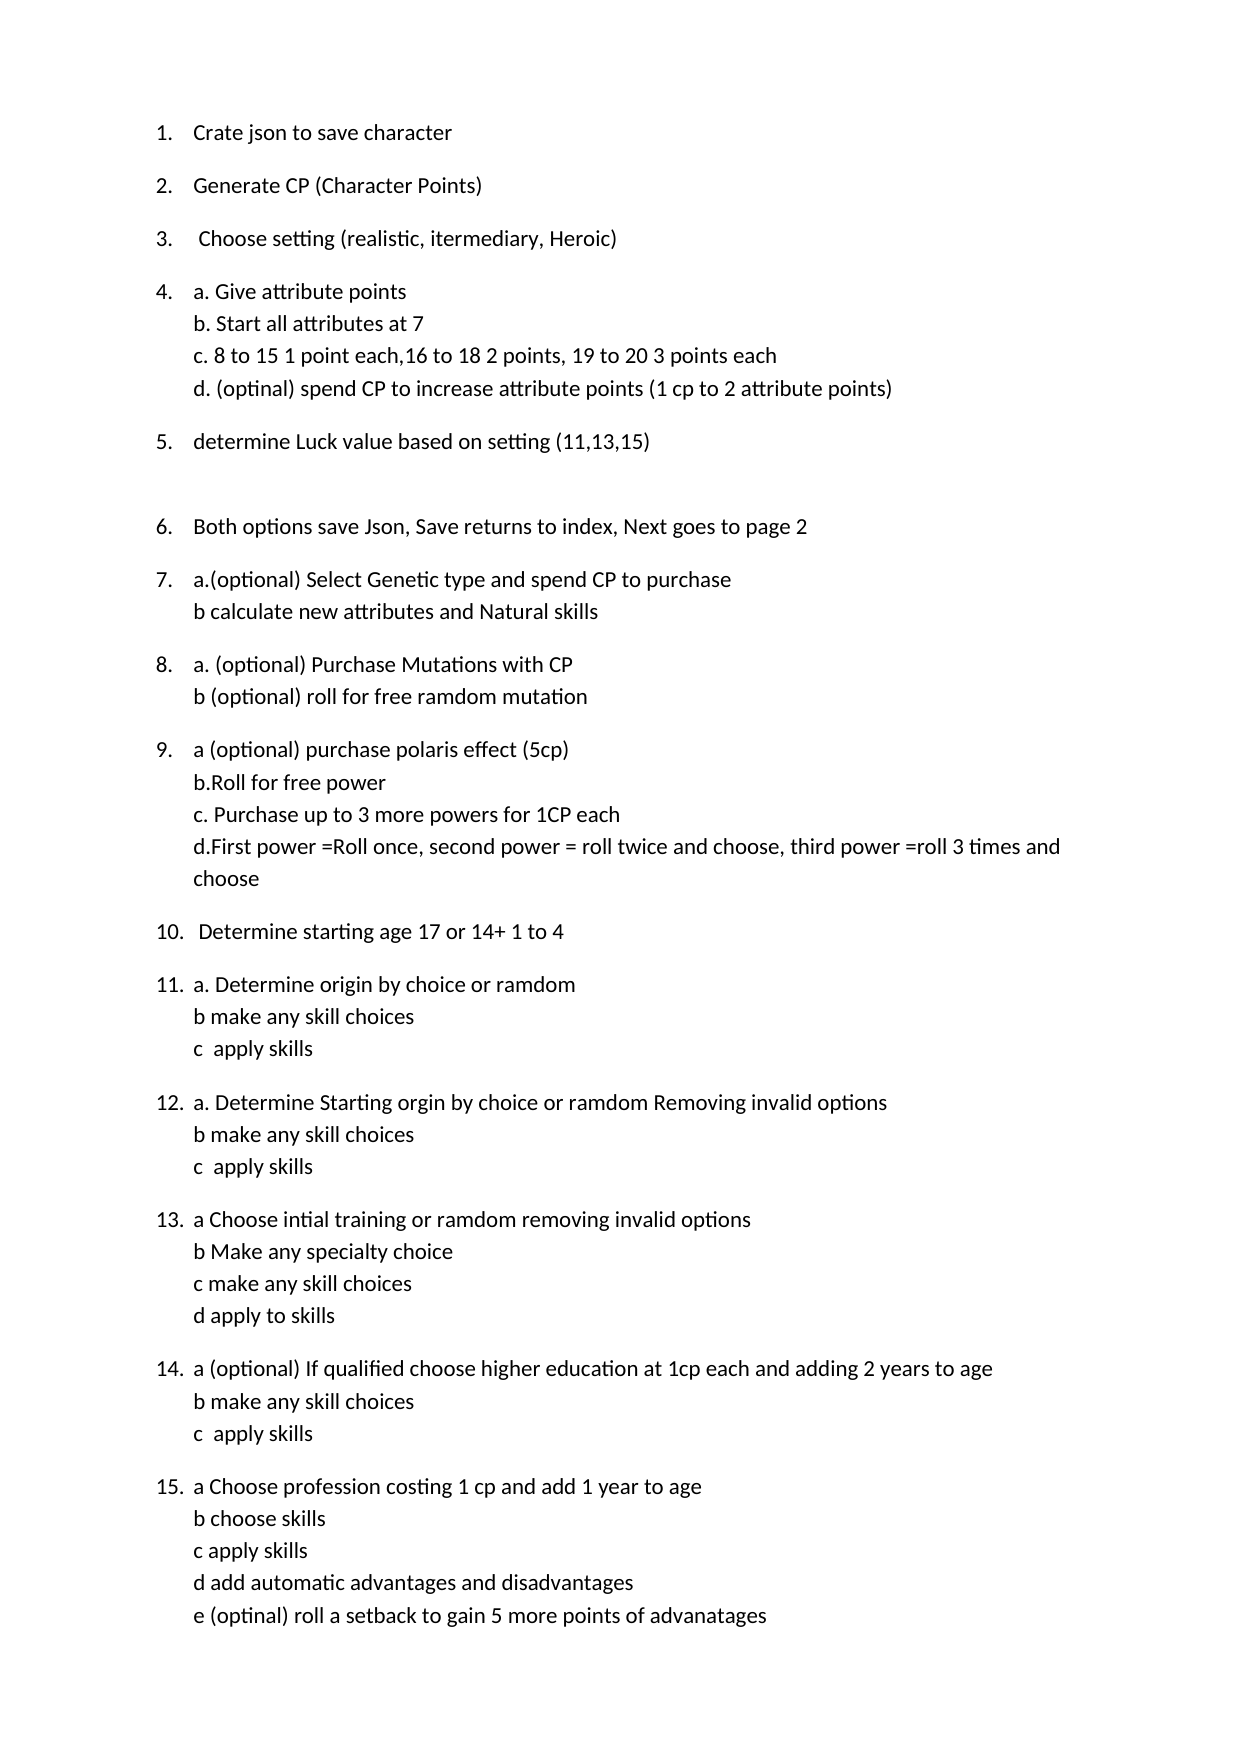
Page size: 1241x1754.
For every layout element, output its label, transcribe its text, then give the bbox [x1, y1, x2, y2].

list Choose setting (realistic, itermediary, Heroic) [156, 224, 1122, 252]
list a. Determine Starting orgin by choice or ramdom Removing invalid options b make any skill choices c apply skills [156, 1088, 1122, 1180]
list a. (optional) Purchase Mutations with CP b (optional) roll for free ramdom mutation [156, 650, 1122, 710]
list a. Determine origin by choice or ramdom b make any skill choices c apply skills [156, 970, 1122, 1063]
list a. Give attribute points b. Start all attributes at 7 c. 8 to 15 1 point each,16 to 18 2 points, 19 to 20 3 points each d. (optinal) spend CP to increase attribute points (1 cp to 2 attribute points) [156, 277, 1122, 402]
list a.(optional) Select Genetic type and spend CP to purchase b calculate new attributes and Natural skills [156, 565, 1122, 625]
list a (optional) purchase polaris effect (5cp) b.Roll for free power c. Purchase up to 3 more powers for 1CP each d.First power =Roll once, second power = roll twice and choose, third power =roll 3 times and choose [156, 735, 1122, 892]
list Both options save Json, Save returns to index, Next goes to page 2 [156, 512, 1122, 540]
list Generate CP (Character Points) [156, 171, 1122, 199]
list Crate json to save character [156, 118, 1122, 146]
list a Choose intial training or ramdom removing invalid options b Make any specialty choice c make any skill choices d apply to skills [156, 1205, 1122, 1329]
list a Choose profession costing 1 cp and add 1 year to age b choose skills c apply skills d add automatic advantages and disadvantages e (optinal) roll a setback to gain 5 more points of advanatages [156, 1472, 1122, 1629]
list determine Luck value based on setting (11,13,15) [156, 427, 1122, 487]
list Determine starting age 17 or 14+ 1 to 4 [156, 917, 1122, 945]
list a (optional) If qualified choose higher education at 1cp each and adding 2 years to age b make any skill choices c apply skills [156, 1354, 1122, 1447]
